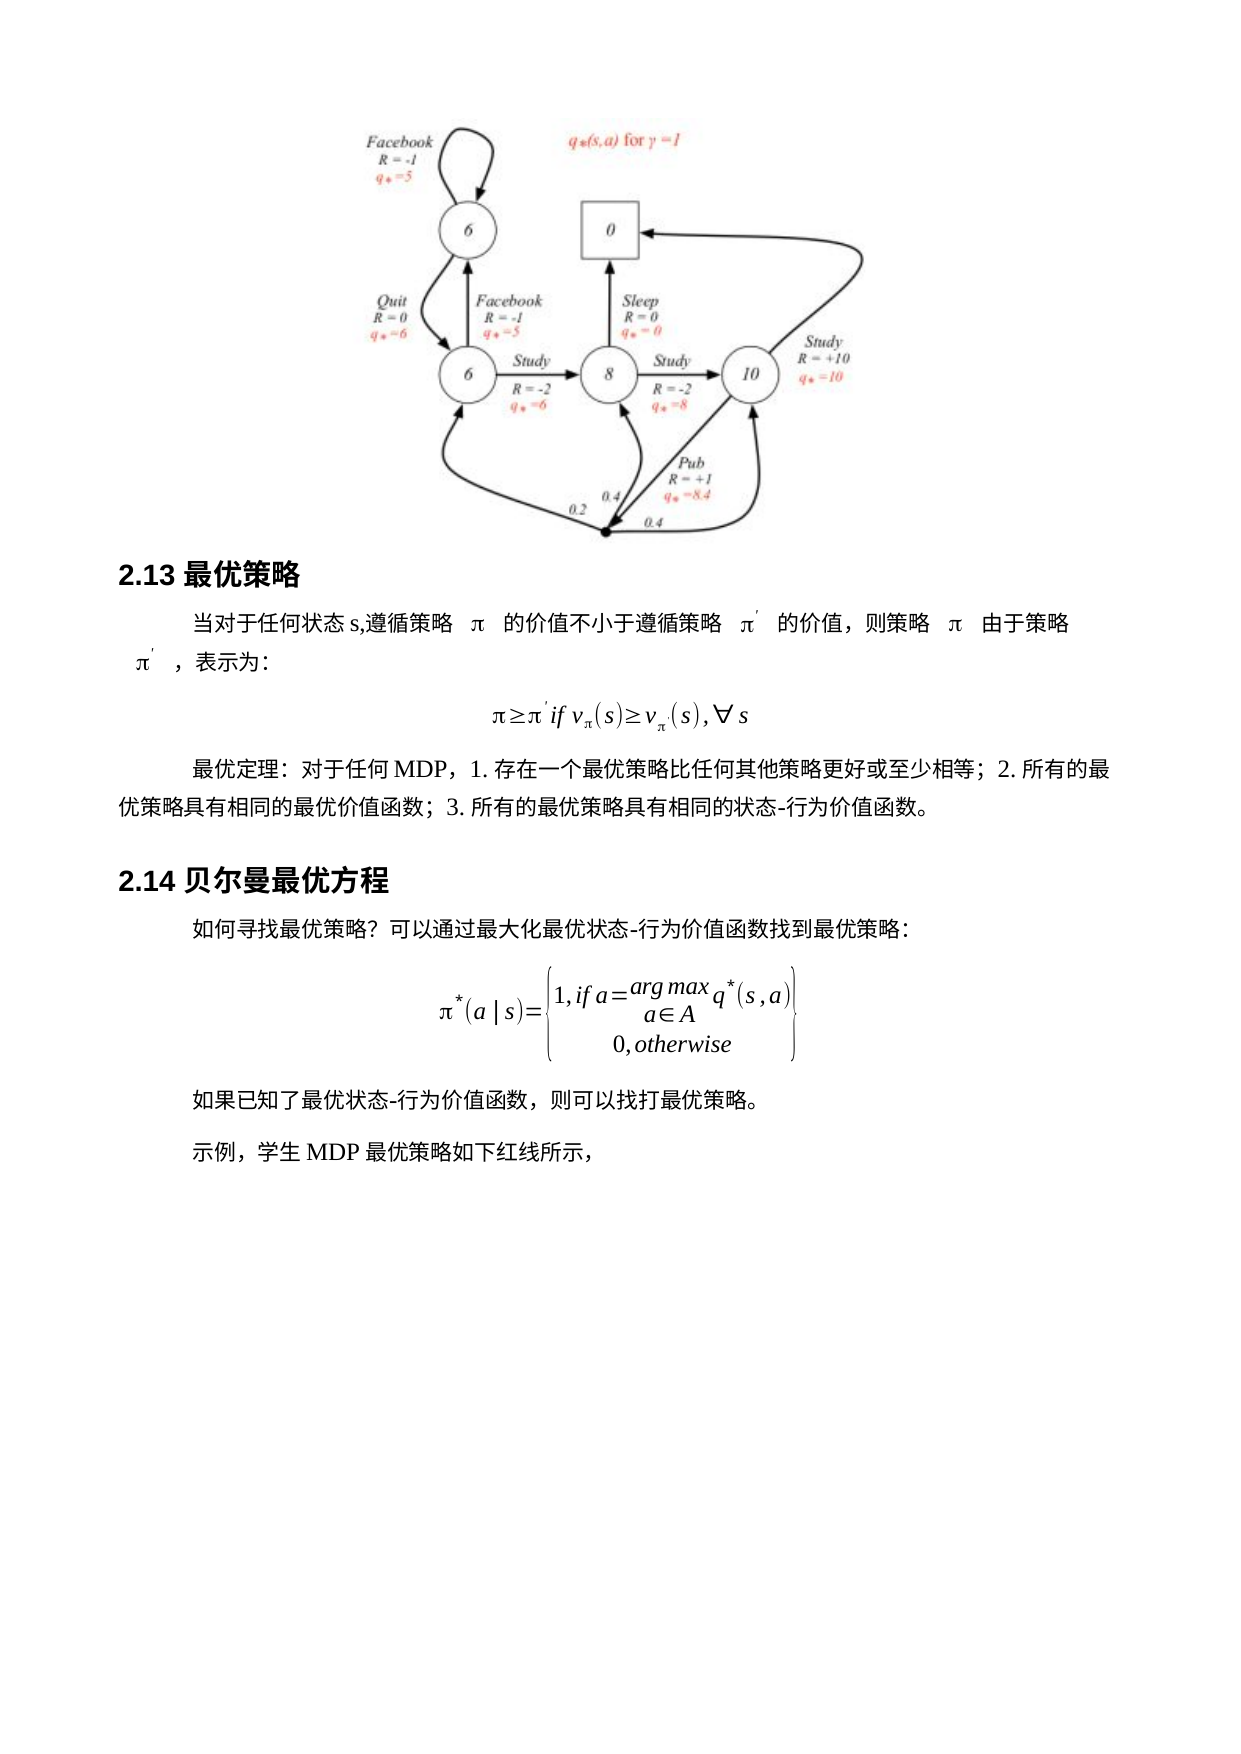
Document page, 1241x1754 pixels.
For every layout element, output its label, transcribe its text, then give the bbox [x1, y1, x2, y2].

picture [352, 118, 889, 551]
text 示例，学生MDP最优策略如下红线所示， [118, 1135, 1122, 1167]
text 当对于任何状态s,遵循策略的价值不小于遵循策略的价值，则策略由于策略，表示为： [118, 606, 1122, 676]
subtitle 2.13 最优策略 [118, 551, 1122, 593]
text 如果已知了最优状态-行为价值函数，则可以找打最优策略。 [118, 1083, 1122, 1114]
text 最优定理：对于任何MDP，1. 存在一个最优策略比任何其他策略更好或至少相等；2. 所有的最优策略具有相同的最优价值函数；3. 所有的最优策略具有相同的状态-行为价值函数。 [118, 752, 1122, 822]
subtitle 2.14 贝尔曼最优方程 [118, 857, 1122, 900]
text 如何寻找最优策略？可以通过最大化最优状态-行为价值函数找到最优策略： [118, 912, 1122, 944]
